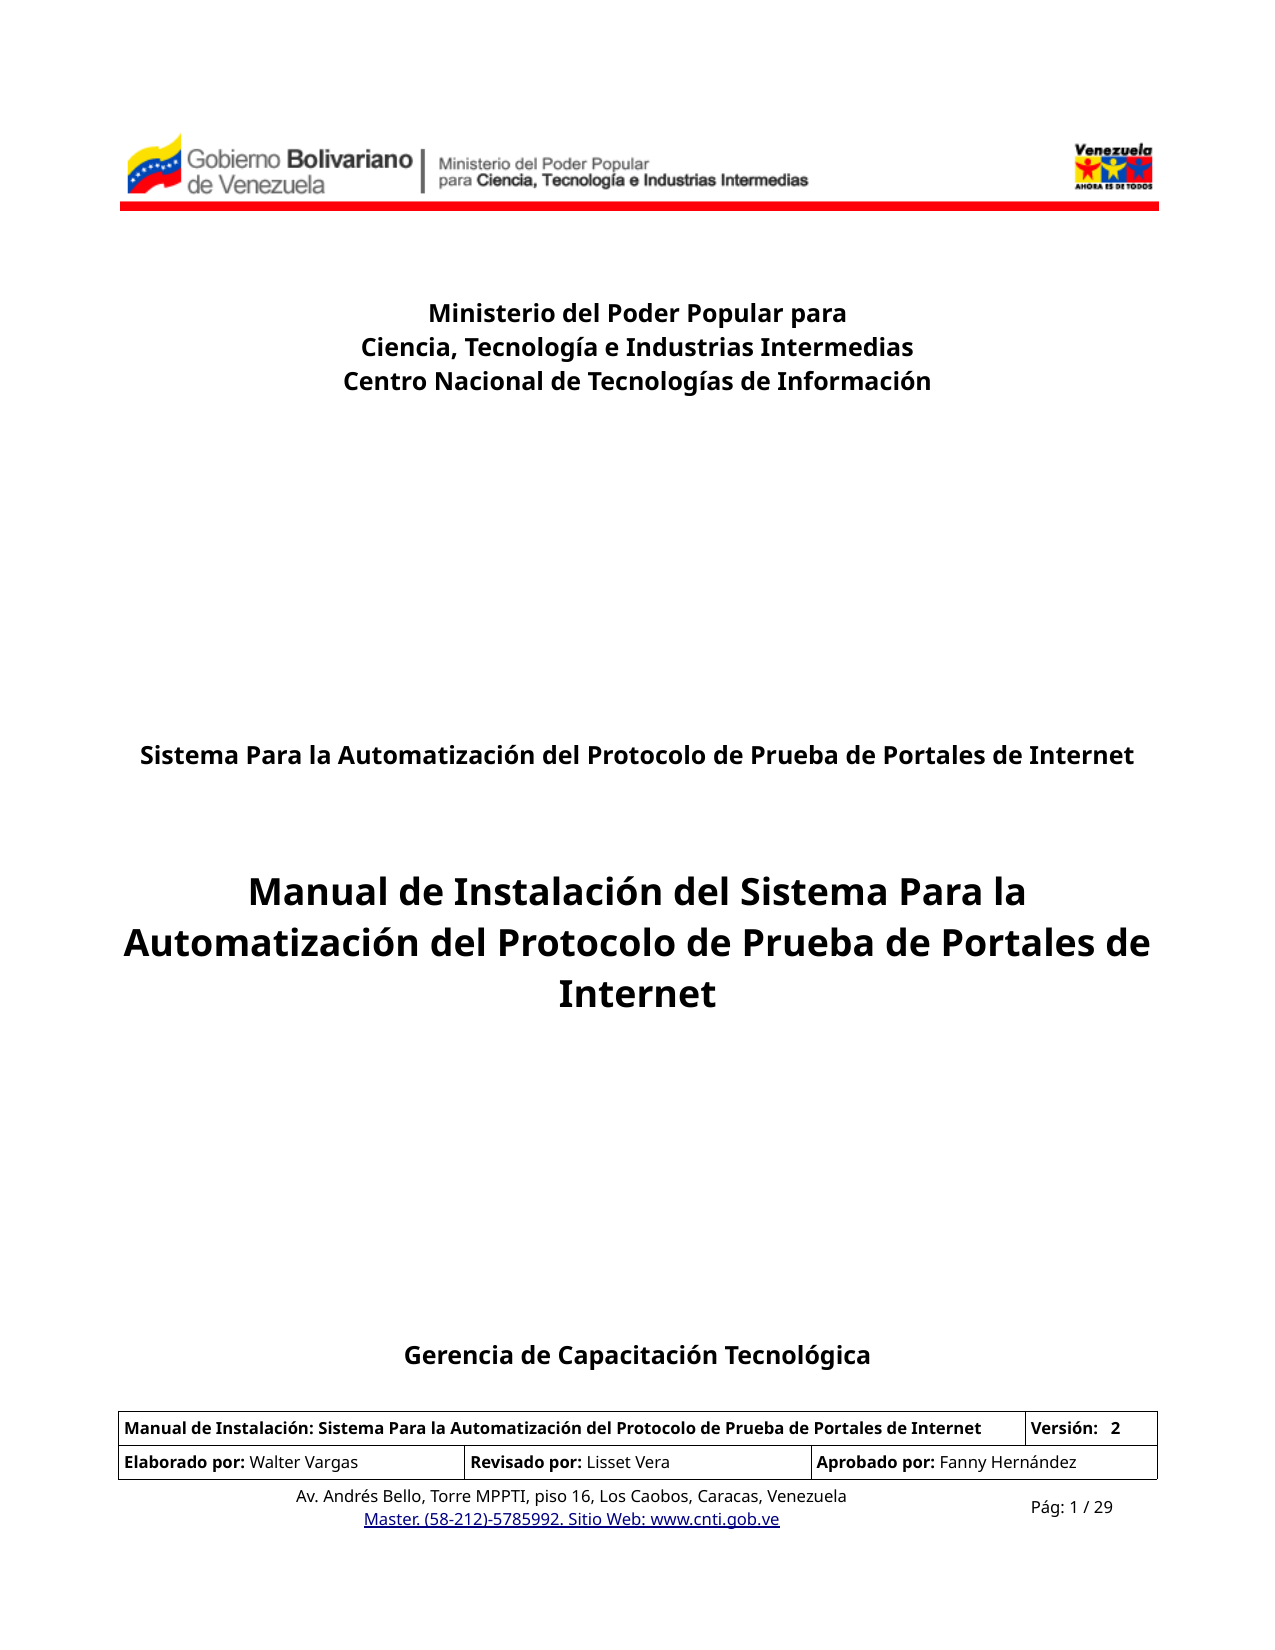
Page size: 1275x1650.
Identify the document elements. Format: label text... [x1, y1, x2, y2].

text Gerencia de Capacitación Tecnológica [118, 1337, 1157, 1371]
text Ministerio del Poder Popular para Ciencia, Tecnología e Industrias Intermedias [118, 295, 1157, 363]
text Sistema Para la Automatización del Protocolo de Prueba de Portales de Internet [118, 738, 1157, 772]
text Centro Nacional de Tecnologías de Información [118, 363, 1157, 397]
title Manual de Instalación del Sistema Para la Automatización del Protocolo de Prueba de Portales de Internet [118, 865, 1157, 1018]
picture [120, 125, 1159, 211]
